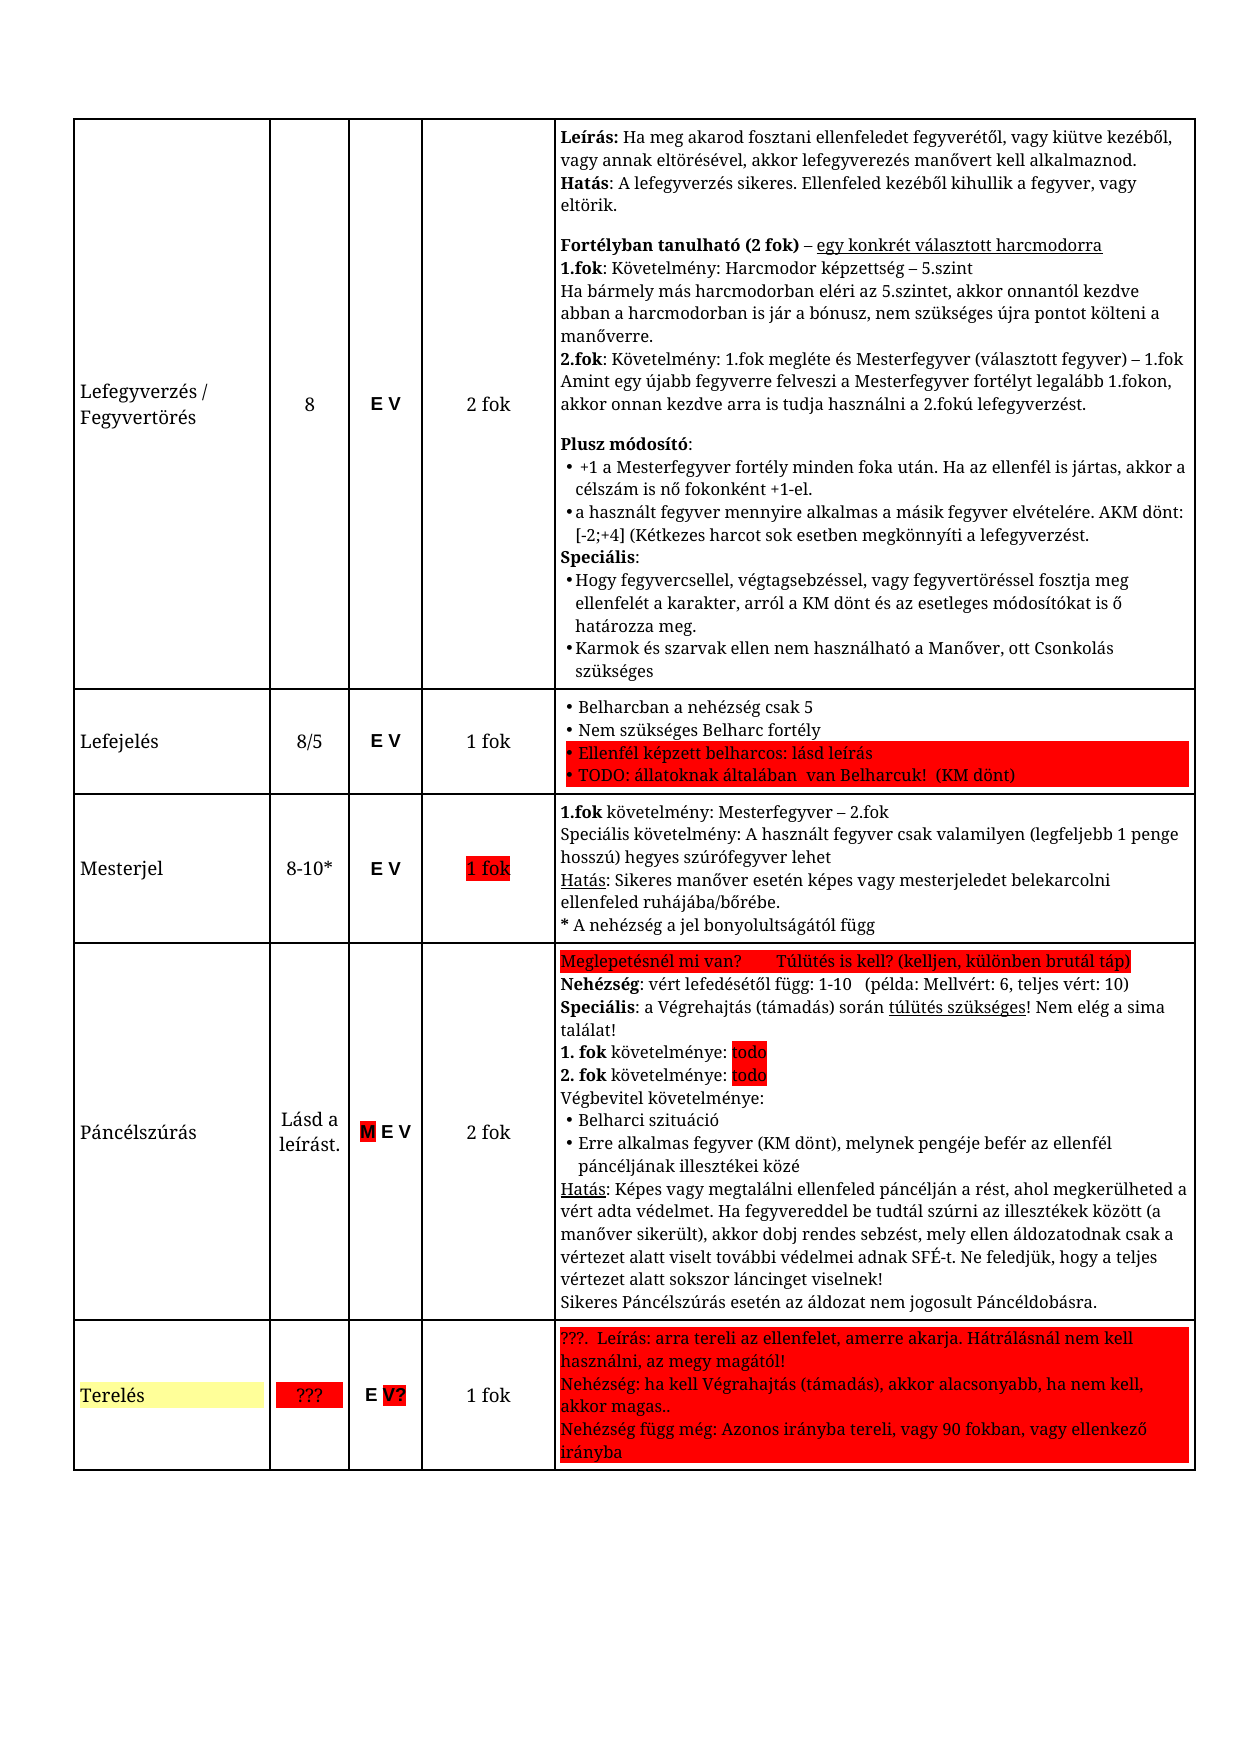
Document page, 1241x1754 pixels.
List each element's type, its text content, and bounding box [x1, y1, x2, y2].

table_cell E V [350, 795, 421, 942]
table_cell 1.fok követelmény: Mesterfegyver – 2.fok Speciális követelmény: A használt fegyver csak valamilyen (legfeljebb 1 penge hosszú) hegyes szúrófegyver lehet Hatás: Sikeres manőver esetén képes vagy mesterjeledet belekarcolni ellenfeled ruhájába/bőrébe. * A nehézség a jel bonyolultságától függ [556, 795, 1194, 942]
table_cell ???. Leírás: arra tereli az ellenfelet, amerre akarja. Hátrálásnál nem kell használni, az megy magától! Nehézség: ha kell Végrahajtás (támadás), akkor alacsonyabb, ha nem kell, akkor magas.. Nehézség függ még: Azonos irányba tereli, vagy 90 fokban, vagy ellenkező irányba [556, 1321, 1194, 1469]
table_cell Meglepetésnél mi van? Túlütés is kell? (kelljen, különben brutál táp) Nehézség: vért lefedésétől függ: 1-10 (példa: Mellvért: 6, teljes vért: 10) Speciális: a Végrehajtás (támadás) során túlütés szükséges! Nem elég a sima találat! 1. fok követelménye: todo 2. fok követelménye: todo Végbevitel követelménye: Belharci szituáció Erre alkalmas fegyver (KM dönt), melynek pengéje befér az ellenfél páncéljának illesztékei közé Hatás: Képes vagy megtalálni ellenfeled páncélján a rést, ahol megkerülheted a vért adta védelmet. Ha fegyvereddel be tudtál szúrni az illesztékek között (a manőver sikerült), akkor dobj rendes sebzést, mely ellen áldozatodnak csak a vértezet alatt viselt további védelmei adnak SFÉ-t. Ne feledjük, hogy a teljes vértezet alatt sokszor láncinget viselnek! Sikeres Páncélszúrás esetén az áldozat nem jogosult Páncéldobásra. [556, 944, 1194, 1319]
table_cell ??? [271, 1321, 348, 1469]
table_cell Mesterjel [75, 795, 269, 942]
table_cell E V [350, 120, 421, 688]
table_cell 2 fok [423, 944, 554, 1319]
table_cell Lásd a leírást. [271, 944, 348, 1319]
table_cell 2 fok [423, 120, 554, 688]
table_cell Terelés [75, 1321, 269, 1469]
table_cell Páncélszúrás [75, 944, 269, 1319]
table_cell E V? [350, 1321, 421, 1469]
table_cell E V [350, 690, 421, 792]
table_cell 1 fok [423, 795, 554, 942]
table_cell 8 [271, 120, 348, 688]
table_cell M E V [350, 944, 421, 1319]
table_cell Lefejelés [75, 690, 269, 792]
table_cell 8-10* [271, 795, 348, 942]
table_cell 8/5 [271, 690, 348, 792]
table_cell Lefegyverzés / Fegyvertörés [75, 120, 269, 688]
table_cell Leírás: Ha meg akarod fosztani ellenfeledet fegyverétől, vagy kiütve kezéből, vagy annak eltörésével, akkor lefegyverezés manővert kell alkalmaznod. Hatás: A lefegyverzés sikeres. Ellenfeled kezéből kihullik a fegyver, vagy eltörik. Fortélyban tanulható (2 fok) – egy konkrét választott harcmodorra 1.fok: Követelmény: Harcmodor képzettség – 5.szint Ha bármely más harcmodorban eléri az 5.szintet, akkor onnantól kezdve abban a harcmodorban is jár a bónusz, nem szükséges újra pontot költeni a manőverre. 2.fok: Követelmény: 1.fok megléte és Mesterfegyver (választott fegyver) – 1.fok Amint egy újabb fegyverre felveszi a Mesterfegyver fortélyt legalább 1.fokon, akkor onnan kezdve arra is tudja használni a 2.fokú lefegyverzést. Plusz módosító: +1 a Mesterfegyver fortély minden foka után. Ha az ellenfél is jártas, akkor a célszám is nő fokonként +1-el. a használt fegyver mennyire alkalmas a másik fegyver elvételére. AKM dönt: [-2;+4] (Kétkezes harcot sok esetben megkönnyíti a lefegyverzést. Speciális: Hogy fegyvercsellel, végtagsebzéssel, vagy fegyvertöréssel fosztja meg ellenfelét a karakter, arról a KM dönt és az esetleges módosítókat is ő határozza meg. Karmok és szarvak ellen nem használható a Manőver, ott Csonkolás szükséges [556, 120, 1194, 688]
table_cell Belharcban a nehézség csak 5 Nem szükséges Belharc fortély Ellenfél képzett belharcos: lásd leírás TODO: állatoknak általában van Belharcuk! (KM dönt) [556, 690, 1194, 792]
table_cell 1 fok [423, 690, 554, 792]
table_cell 1 fok [423, 1321, 554, 1469]
